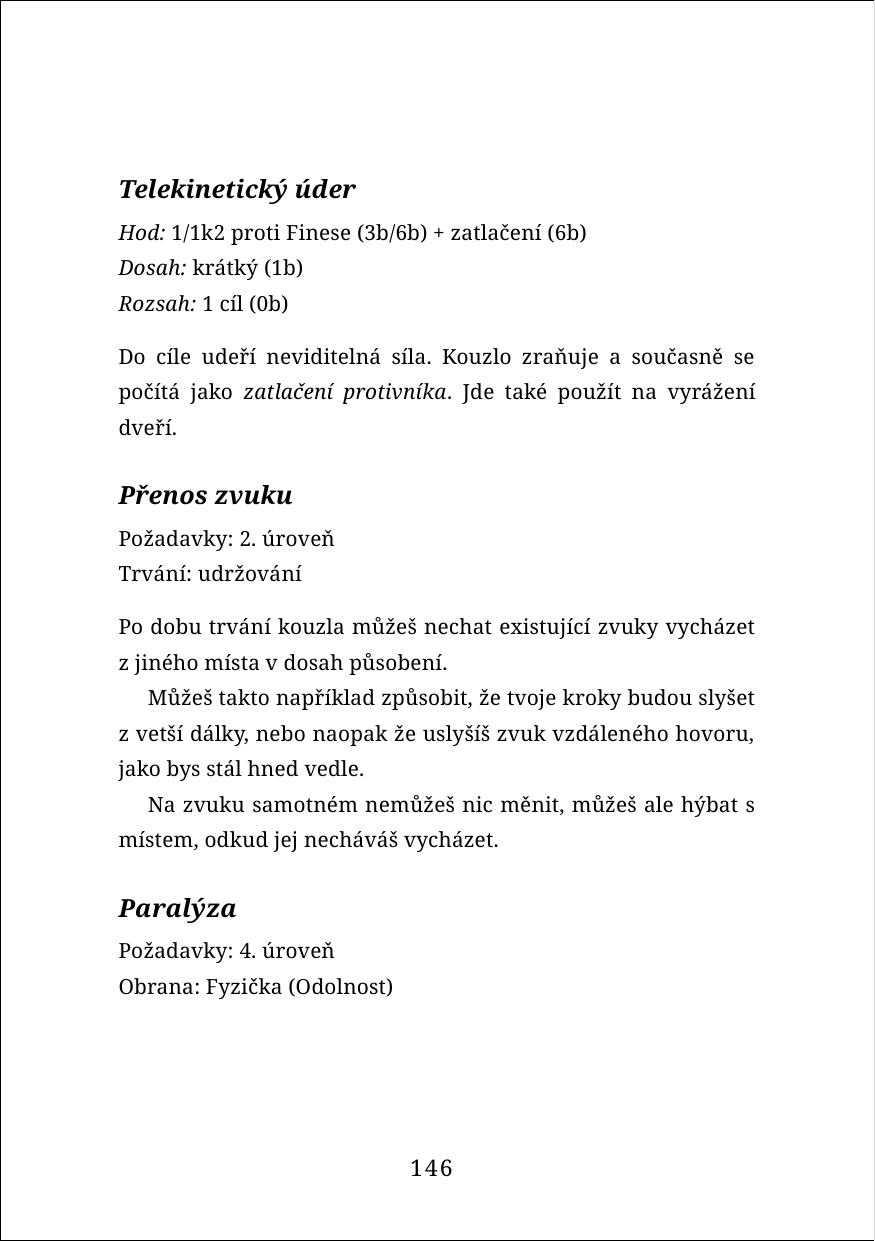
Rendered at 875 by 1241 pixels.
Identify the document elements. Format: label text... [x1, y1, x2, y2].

subtitle Paralýza [118, 891, 756, 925]
text Požadavky: 4. úroveň Obrana: Fyzička (Odolnost) [118, 936, 756, 1000]
text Hod: 1/1k2 proti Finese (3b/6b) + zatlačení (6b) Dosah: krátký (1b) Rozsah: 1 cíl (0b) [118, 218, 756, 317]
subtitle Telekinetický úder [118, 172, 756, 206]
text Požadavky: 2. úroveň Trvání: udržování [118, 524, 756, 588]
text Do cíle udeří neviditelná síla. Kouzlo zraňuje a současně se počítá jako zatlačení protivníka. Jde také použít na vyrážení dveří. [118, 342, 756, 441]
subtitle Přenos zvuku [118, 478, 756, 512]
text Po dobu trvání kouzla můžeš nechat existující zvuky vycházet z jiného místa v dosah působení. Můžeš takto například způsobit, že tvoje kroky budou slyšet z vetší dálky, nebo naopak že uslyšíš zvuk vzdáleného hovoru, jako bys stál hned vedle. Na zvuku samotném nemůžeš nic měnit, můžeš ale hýbat s místem, odkud jej necháváš vycházet. [118, 612, 756, 854]
